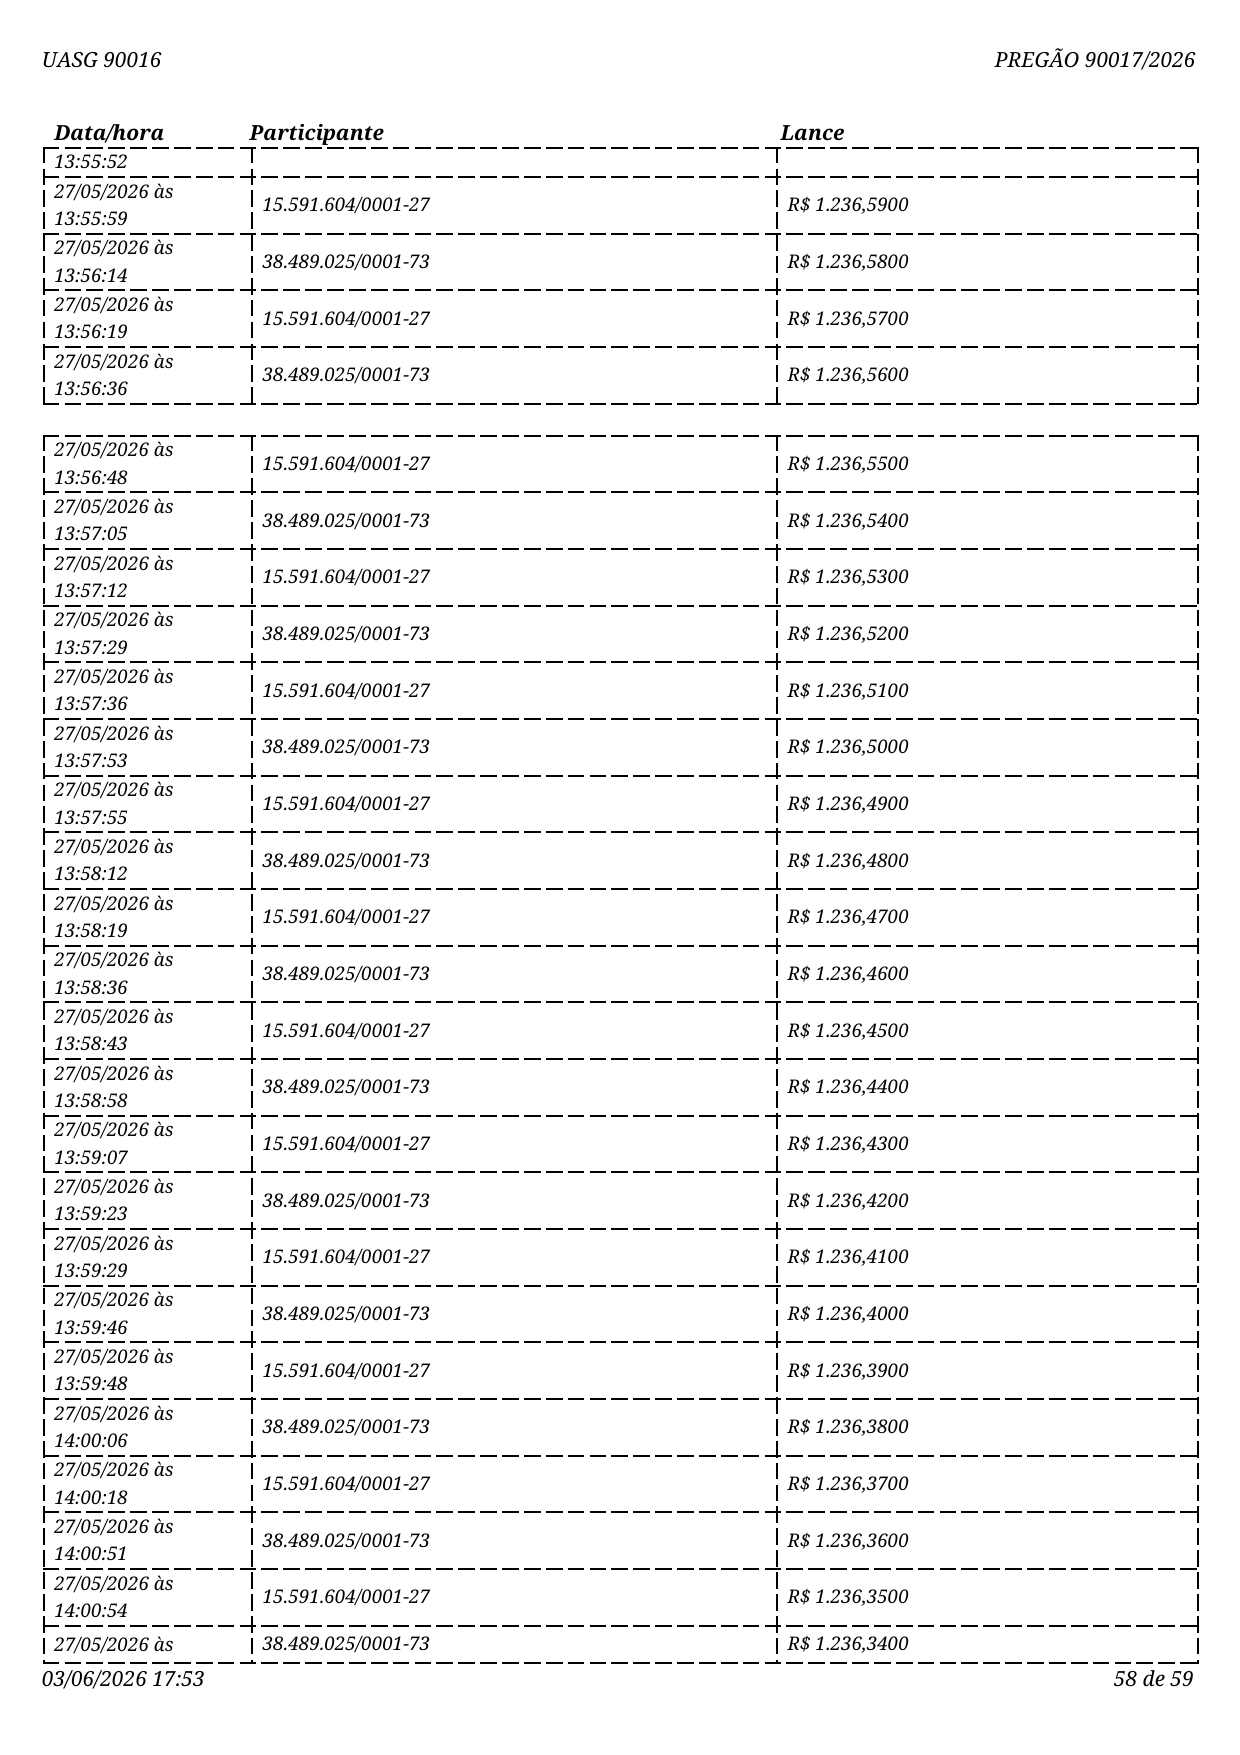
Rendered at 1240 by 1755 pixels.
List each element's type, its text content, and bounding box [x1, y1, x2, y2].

table_cell 27/05/2026 às 13:59:48 [44, 1341, 252, 1398]
table_cell 15.591.604/0001-27 [252, 1001, 777, 1058]
table_cell 38.489.025/0001-73 [252, 1171, 777, 1228]
table_cell 15.591.604/0001-27 [252, 661, 777, 718]
table_cell 38.489.025/0001-73 [252, 945, 777, 1001]
table_cell 15.591.604/0001-27 [252, 548, 777, 604]
table_cell 38.489.025/0001-73 [252, 346, 777, 403]
table_cell 38.489.025/0001-73 [252, 1625, 777, 1662]
table_cell R$ 1.236,4500 [777, 1001, 1198, 1058]
table_cell R$ 1.236,5700 [777, 289, 1198, 346]
table_cell R$ 1.236,3900 [777, 1341, 1198, 1398]
table_cell 38.489.025/0001-73 [252, 1058, 777, 1114]
table_cell 27/05/2026 às 14:00:06 [44, 1398, 252, 1454]
table_cell 27/05/2026 às 13:57:36 [44, 661, 252, 718]
table_cell 38.489.025/0001-73 [252, 1511, 777, 1568]
table_cell 27/05/2026 às 14:00:18 [44, 1455, 252, 1511]
table_cell 15.591.604/0001-27 [252, 1228, 777, 1284]
table_cell 27/05/2026 às 13:57:29 [44, 605, 252, 661]
table_cell 27/05/2026 às 13:57:05 [44, 491, 252, 548]
table_cell R$ 1.236,5200 [777, 605, 1198, 661]
table_cell 27/05/2026 às 14:00:54 [44, 1568, 252, 1624]
table_cell 38.489.025/0001-73 [252, 831, 777, 888]
table_cell 27/05/2026 às 13:56:19 [44, 289, 252, 346]
table_cell R$ 1.236,5600 [777, 346, 1198, 403]
table_cell [777, 147, 1198, 176]
table_cell R$ 1.236,3400 [777, 1625, 1198, 1662]
table_cell 15.591.604/0001-27 [252, 775, 777, 831]
table_cell 27/05/2026 às 13:59:23 [44, 1171, 252, 1228]
table_cell [252, 147, 777, 176]
table_cell 27/05/2026 às 13:56:14 [44, 233, 252, 289]
table_cell 27/05/2026 às 13:56:36 [44, 346, 252, 403]
table_cell R$ 1.236,4300 [777, 1115, 1198, 1171]
table_cell 15.591.604/0001-27 [252, 289, 777, 346]
table_cell 15.591.604/0001-27 [252, 1455, 777, 1511]
table_cell R$ 1.236,4100 [777, 1228, 1198, 1284]
table_cell 27/05/2026 às 13:58:19 [44, 888, 252, 944]
table_cell R$ 1.236,4400 [777, 1058, 1198, 1114]
table_header 15.591.604/0001-27 [252, 435, 777, 491]
table_cell R$ 1.236,3800 [777, 1398, 1198, 1454]
table_cell R$ 1.236,3600 [777, 1511, 1198, 1568]
table_cell 27/05/2026 às [44, 1625, 252, 1662]
table_header R$ 1.236,5500 [777, 435, 1198, 491]
table_cell 15.591.604/0001-27 [252, 1115, 777, 1171]
table_cell 27/05/2026 às 13:58:43 [44, 1001, 252, 1058]
table_cell 15.591.604/0001-27 [252, 1568, 777, 1624]
table_cell R$ 1.236,5100 [777, 661, 1198, 718]
table_cell 13:55:52 [44, 147, 252, 176]
table_cell 38.489.025/0001-73 [252, 605, 777, 661]
table_cell 27/05/2026 às 13:58:12 [44, 831, 252, 888]
table_cell R$ 1.236,3700 [777, 1455, 1198, 1511]
table_cell 27/05/2026 às 13:59:29 [44, 1228, 252, 1284]
table_cell 15.591.604/0001-27 [252, 176, 777, 233]
table_cell R$ 1.236,5400 [777, 491, 1198, 548]
table_cell 38.489.025/0001-73 [252, 491, 777, 548]
table_cell 27/05/2026 às 14:00:51 [44, 1511, 252, 1568]
table_cell R$ 1.236,5900 [777, 176, 1198, 233]
table_cell 27/05/2026 às 13:58:58 [44, 1058, 252, 1114]
table_cell R$ 1.236,3500 [777, 1568, 1198, 1624]
table_cell 38.489.025/0001-73 [252, 718, 777, 774]
table_cell R$ 1.236,4000 [777, 1285, 1198, 1341]
table_cell R$ 1.236,5000 [777, 718, 1198, 774]
table_cell 38.489.025/0001-73 [252, 1285, 777, 1341]
table_cell 27/05/2026 às 13:59:46 [44, 1285, 252, 1341]
table_cell R$ 1.236,4700 [777, 888, 1198, 944]
table_cell R$ 1.236,5800 [777, 233, 1198, 289]
table_cell R$ 1.236,4600 [777, 945, 1198, 1001]
table_cell R$ 1.236,4200 [777, 1171, 1198, 1228]
table_header 27/05/2026 às 13:56:48 [44, 435, 252, 491]
table_cell 27/05/2026 às 13:57:55 [44, 775, 252, 831]
table_cell 27/05/2026 às 13:58:36 [44, 945, 252, 1001]
table_cell 38.489.025/0001-73 [252, 233, 777, 289]
table_cell R$ 1.236,4900 [777, 775, 1198, 831]
table_cell R$ 1.236,5300 [777, 548, 1198, 604]
table_cell 27/05/2026 às 13:59:07 [44, 1115, 252, 1171]
table_cell 27/05/2026 às 13:57:12 [44, 548, 252, 604]
table_cell 27/05/2026 às 13:57:53 [44, 718, 252, 774]
table_cell 27/05/2026 às 13:55:59 [44, 176, 252, 233]
table_cell 15.591.604/0001-27 [252, 1341, 777, 1398]
table_cell R$ 1.236,4800 [777, 831, 1198, 888]
table_cell 15.591.604/0001-27 [252, 888, 777, 944]
table_cell 38.489.025/0001-73 [252, 1398, 777, 1454]
